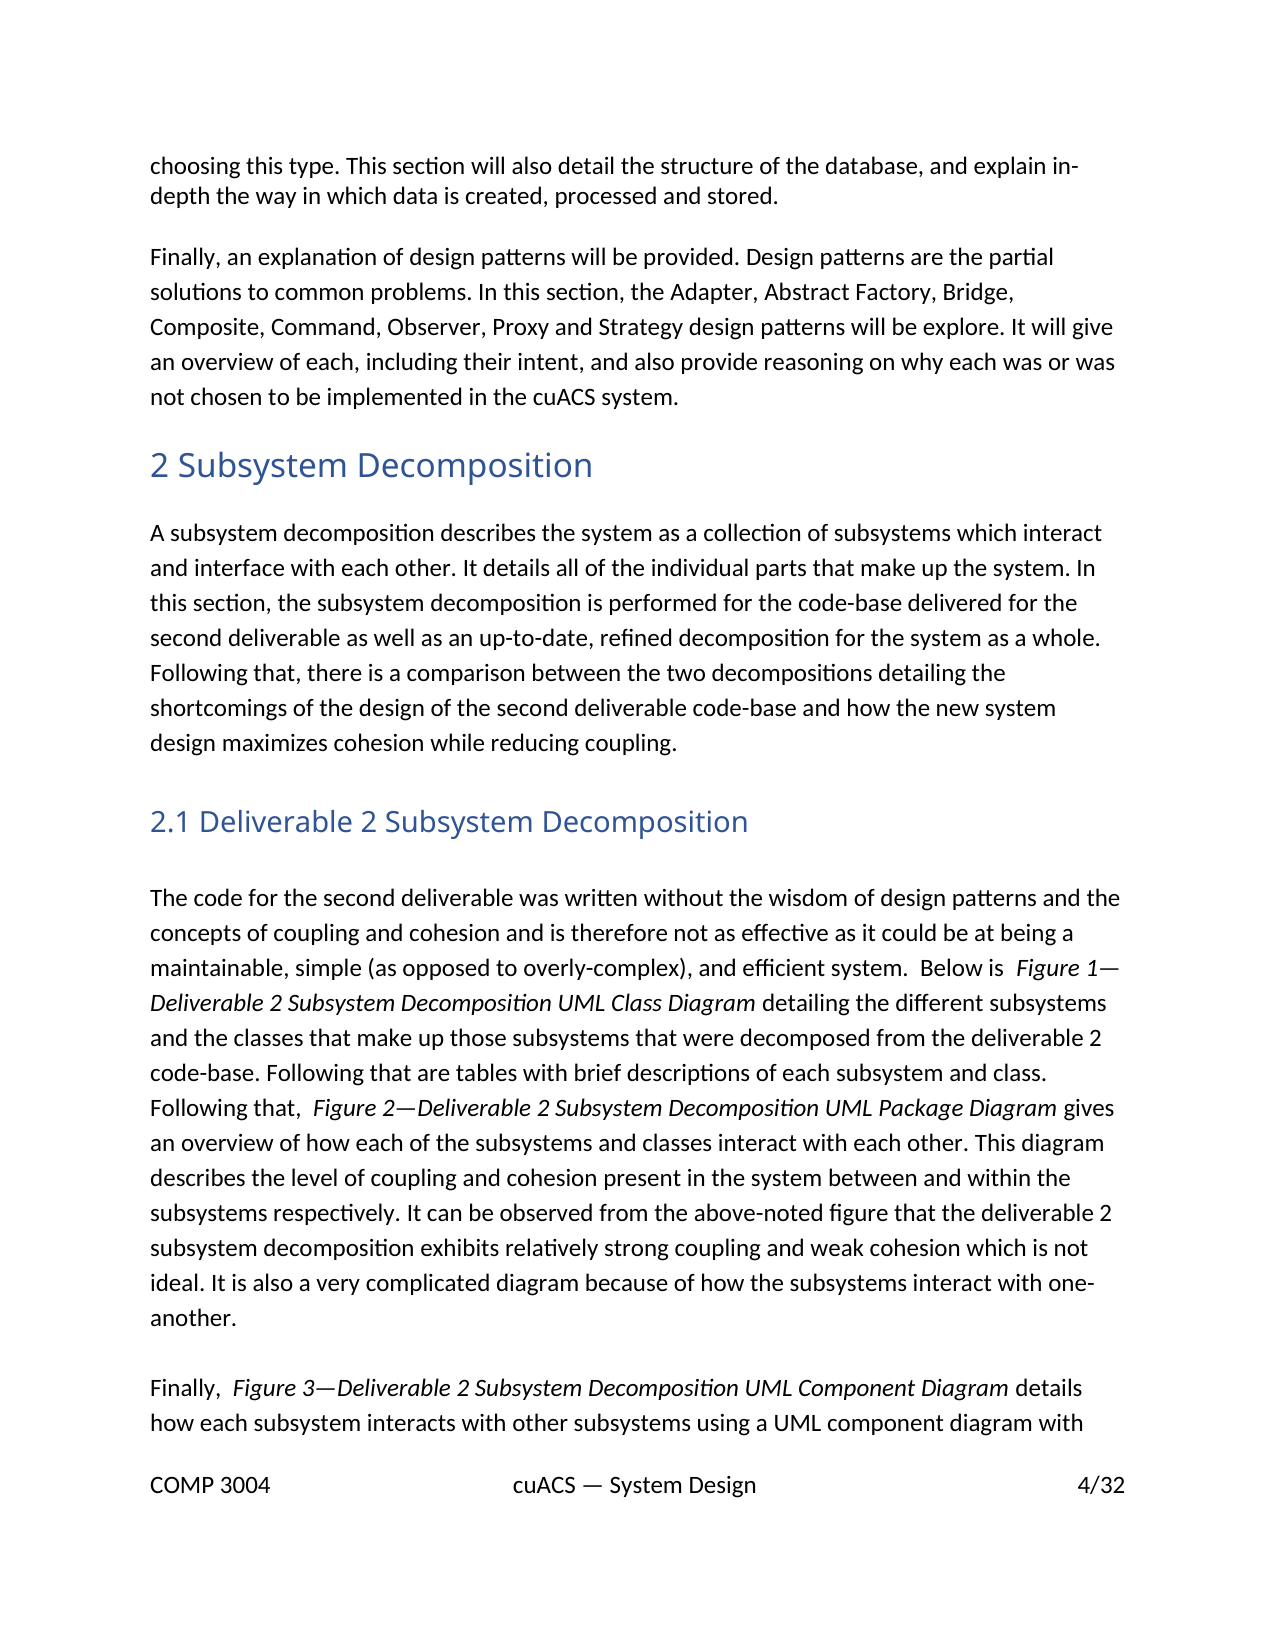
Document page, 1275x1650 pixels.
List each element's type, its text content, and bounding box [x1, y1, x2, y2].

text Finally, an explanation of design patterns will be provided. Design patterns are the partial solutions to common problems. In this section, the Adapter, Abstract Factory, Bridge, Composite, Command, Observer, Proxy and Strategy design patterns will be explore. It will give an overview of each, including their intent, and also provide reasoning on why each was or was not chosen to be implemented in the cuACS system. [150, 242, 1125, 412]
text The code for the second deliverable was written without the wisdom of design patterns and the concepts of coupling and cohesion and is therefore not as effective as it could be at being a maintainable, simple (as opposed to overly-complex), and efficient system. Below is Figure 1—Deliverable 2 Subsystem Decomposition UML Class Diagram detailing the different subsystems and the classes that make up those subsystems that were decomposed from the deliverable 2 code-base. Following that are tables with brief descriptions of each subsystem and class. [150, 882, 1125, 1088]
text choosing this type. This section will also detail the structure of the database, and explain in-depth the way in which data is created, processed and stored. [150, 150, 1125, 211]
subtitle 2.1 Deliverable 2 Subsystem Decomposition [150, 802, 1125, 841]
text A subsystem decomposition describes the system as a collection of subsystems which interact and interface with each other. It details all of the individual parts that make up the system. In this section, the subsystem decomposition is performed for the code-base delivered for the second deliverable as well as an up-to-date, refined decomposition for the system as a whole. Following that, there is a comparison between the two decompositions detailing the shortcomings of the design of the second deliverable code-base and how the new system design maximizes cohesion while reducing coupling. [150, 517, 1125, 758]
text Finally, Figure 3—Deliverable 2 Subsystem Decomposition UML Component Diagram details how each subsystem interacts with other subsystems using a UML component diagram with [150, 1372, 1125, 1438]
text Following that, Figure 2—Deliverable 2 Subsystem Decomposition UML Package Diagram gives an overview of how each of the subsystems and classes interact with each other. This diagram describes the level of coupling and cohesion present in the system between and within the subsystems respectively. It can be observed from the above-noted figure that the deliverable 2 subsystem decomposition exhibits relatively strong coupling and weak cohesion which is not ideal. It is also a very complicated diagram because of how the subsystems interact with one-another. [150, 1092, 1125, 1333]
subtitle 2 Subsystem Decomposition [150, 442, 1125, 487]
